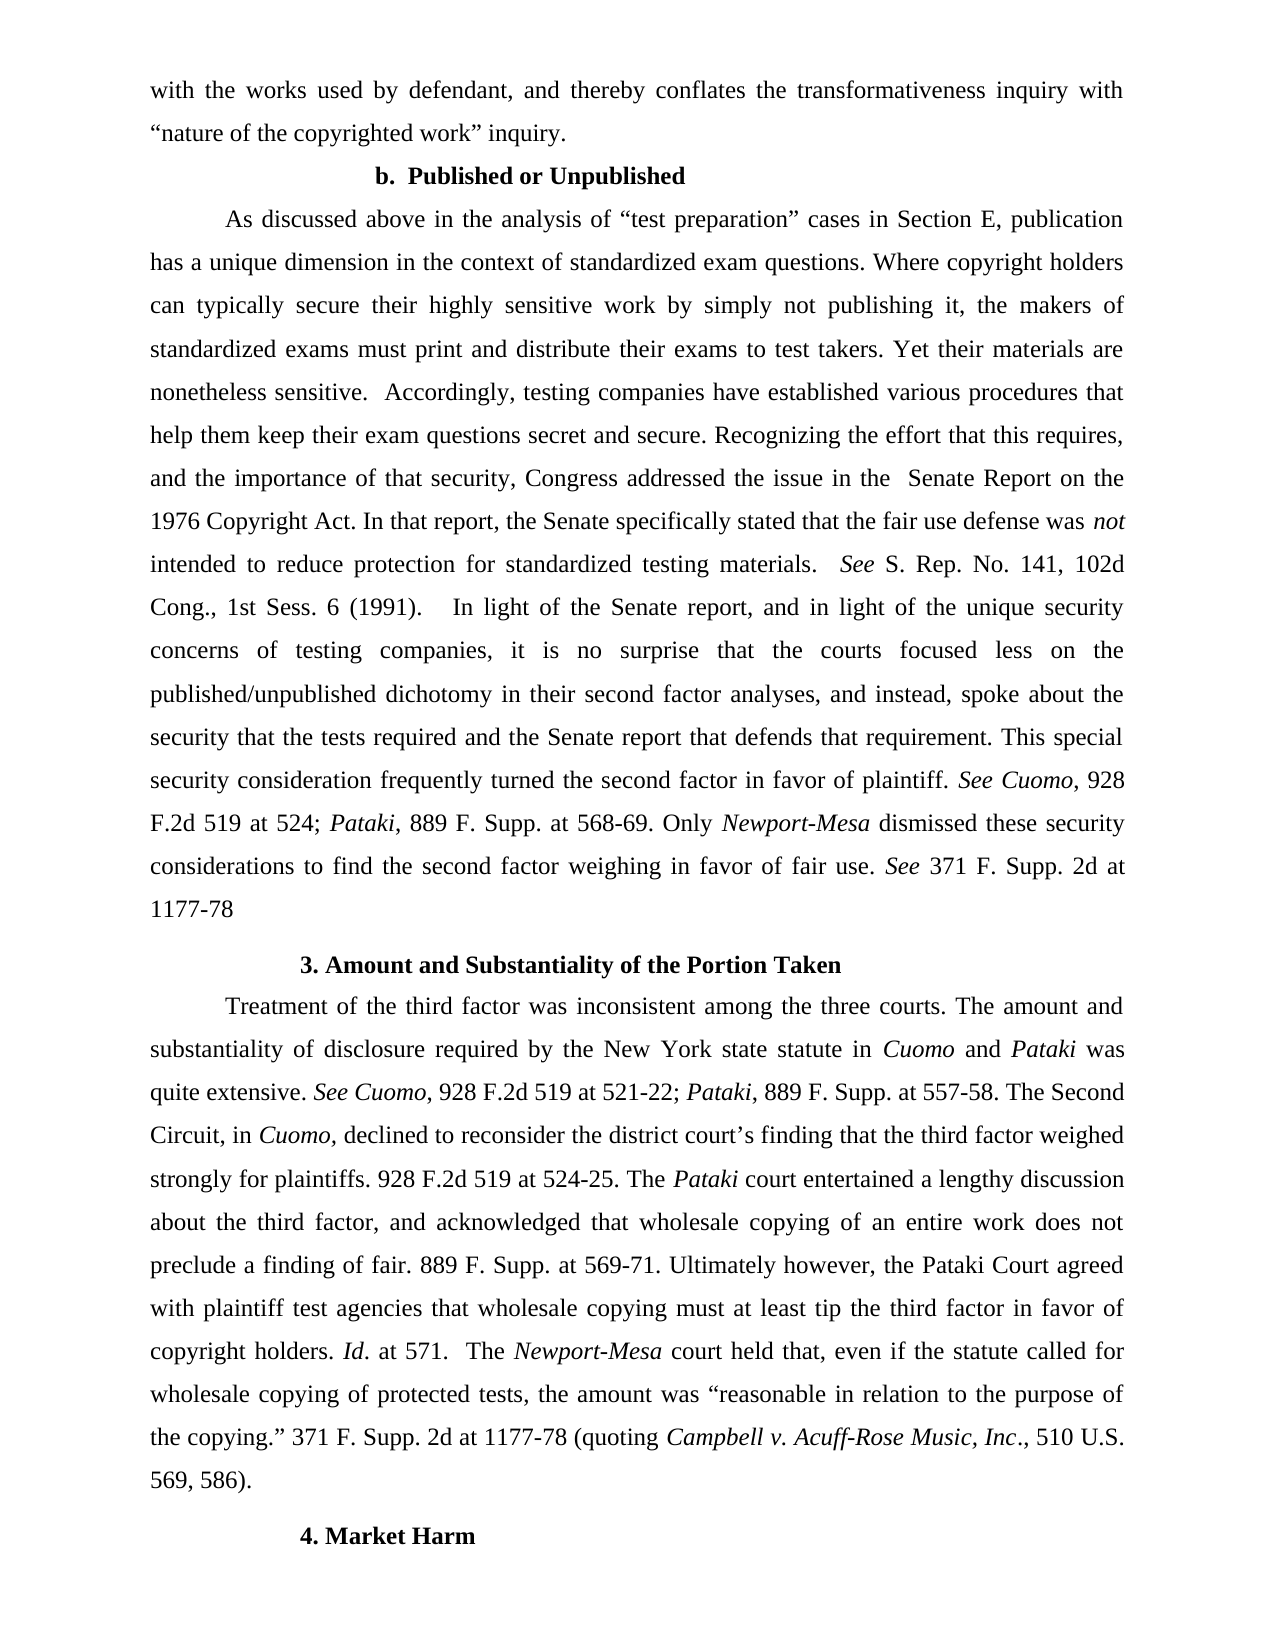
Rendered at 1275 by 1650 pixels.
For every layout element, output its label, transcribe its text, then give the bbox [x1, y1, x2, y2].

text b. Published or Unpublished [375, 161, 1125, 190]
text 3. Amount and Substantiality of the Portion Taken [300, 950, 1125, 979]
text Treatment of the third factor was inconsistent among the three courts. The amount and substantiality of disclosure required by the New York state statute in Cuomo and Pataki was quite extensive. See Cuomo, 928 F.2d 519 at 521-22; Pataki, 889 F. Supp. at 557-58. The Second Circuit, in Cuomo, declined to reconsider the district court’s finding that the third factor weighed strongly for plaintiffs. 928 F.2d 519 at 524-25. The Pataki court entertained a lengthy discussion about the third factor, and acknowledged that wholesale copying of an entire work does not preclude a finding of fair. 889 F. Supp. at 569-71. Ultimately however, the Pataki Court agreed with plaintiff test agencies that wholesale copying must at least tip the third factor in favor of copyright holders. Id. at 571. The Newport-Mesa court held that, even if the statute called for wholesale copying of protected tests, the amount was “reasonable in relation to the purpose of the copying.” 371 F. Supp. 2d at 1177-78 (quoting Campbell v. Acuff-Rose Music, Inc., 510 U.S. 569, 586). [150, 991, 1125, 1494]
text with the works used by defendant, and thereby conflates the transformativeness inquiry with “nature of the copyrighted work” inquiry. [150, 75, 1125, 147]
text As discussed above in the analysis of “test preparation” cases in Section E, publication has a unique dimension in the context of standardized exam questions. Where copyright holders can typically secure their highly sensitive work by simply not publishing it, the makers of standardized exams must print and distribute their exams to test takers. Yet their materials are nonetheless sensitive. Accordingly, testing companies have established various procedures that help them keep their exam questions secret and secure. Recognizing the effort that this requires, and the importance of that security, Congress addressed the issue in the Senate Report on the 1976 Copyright Act. In that report, the Senate specifically stated that the fair use defense was not intended to reduce protection for standardized testing materials. See S. Rep. No. 141, 102d Cong., 1st Sess. 6 (1991). In light of the Senate report, and in light of the unique security concerns of testing companies, it is no surprise that the courts focused less on the published/unpublished dichotomy in their second factor analyses, and instead, spoke about the security that the tests required and the Senate report that defends that requirement. This special security consideration frequently turned the second factor in favor of plaintiff. See Cuomo, 928 F.2d 519 at 524; Pataki, 889 F. Supp. at 568-69. Only Newport-Mesa dismissed these security considerations to find the second factor weighing in favor of fair use. See 371 F. Supp. 2d at 1177-78 [150, 204, 1125, 923]
text 4. Market Harm [300, 1521, 1125, 1550]
